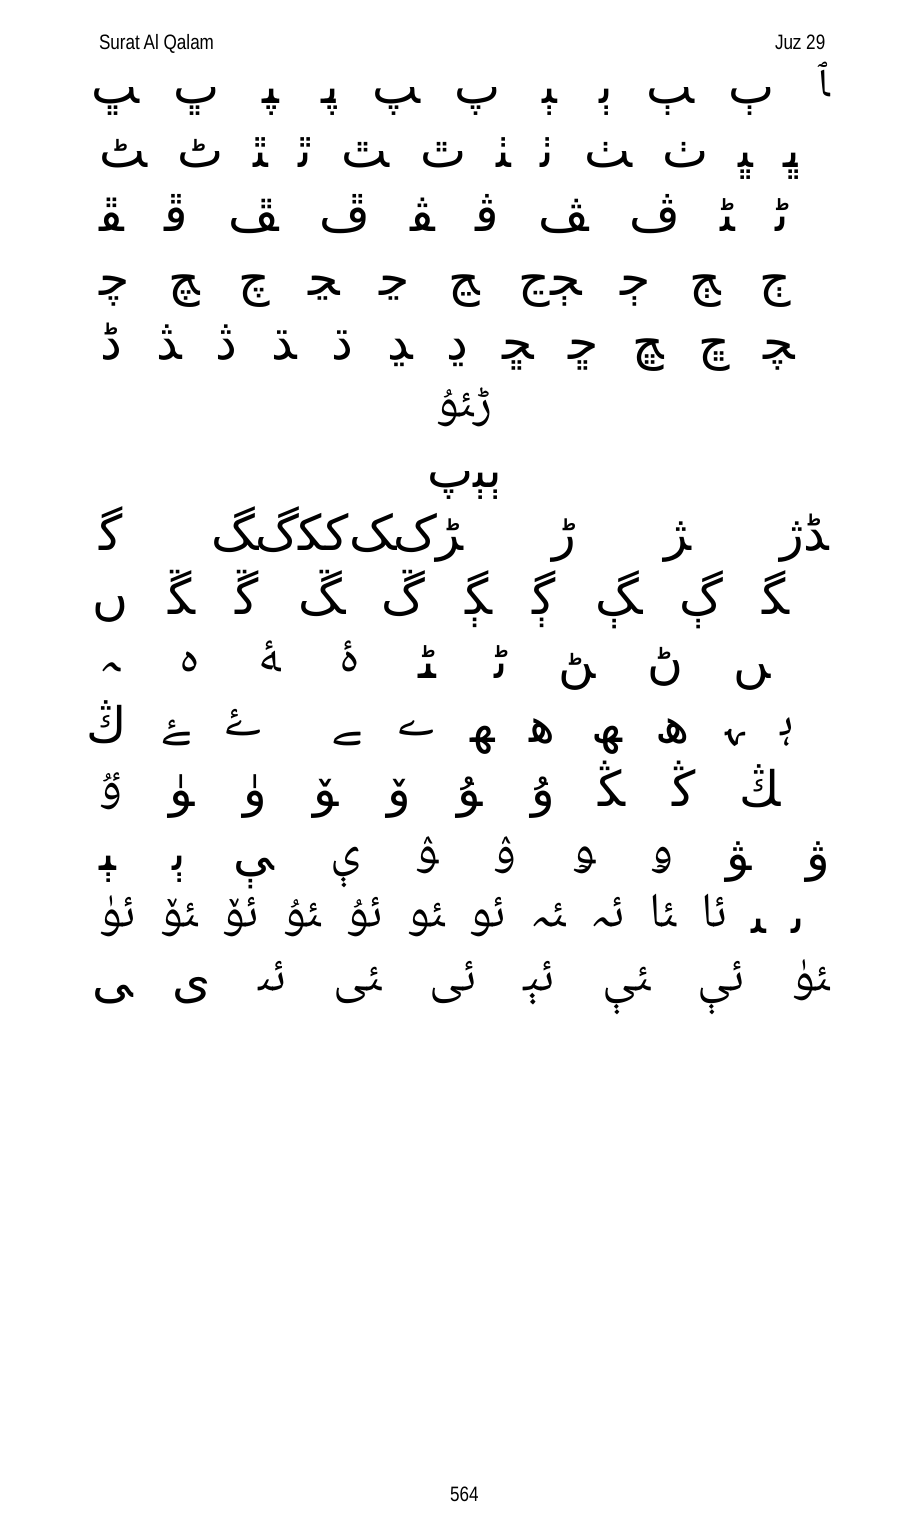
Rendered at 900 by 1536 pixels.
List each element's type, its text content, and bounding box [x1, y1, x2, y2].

text ﮨ ﮩ ﮪ ﮫ ﮬ ﮭ ﮮ ﮯ ﮰ ﮱ ﯓ [99, 698, 829, 762]
text ﮟ ﮠ ﮡ ﮢ ﮣ ﮤ ﮥ ﮦ ﮧ [99, 635, 829, 698]
text ﯨ ﯩ ﯪ ﯫ ﯬ ﯭ ﯮ ﯯ ﯰ ﯱ ﯲ ﯳ ﯴ [99, 890, 829, 954]
text ﭔﭕﭖ [99, 443, 829, 507]
text ﭽ ﭾ ﭿ ﮀ ﮁ ﮂ ﮃ ﮄ ﮅ ﮆ ﮇ ﮈ [99, 315, 829, 379]
text ﮕ ﮖ ﮗ ﮘ ﮙ ﮚ ﮛ ﮜ ﮝ ﮞ [99, 571, 829, 635]
text ﯔ ﯕ ﯖ ﯗ ﯘ ﯙ ﯚ ﯛ ﯜ ﯝ [99, 762, 829, 826]
text ﮉﮊ ﮋ ﮌ ﮍﮎﮏﮐﮑﮒﮓ ﮔ [99, 507, 829, 571]
text ﮌﯱ [99, 379, 829, 443]
text ﭨ ﭩ ﭪ ﭫ ﭬ ﭭ ﭮ ﭯ ﭰ ﭱ [99, 188, 829, 252]
text ﯵ ﯶ ﯷ ﯸ ﯹ ﯺ ﯻ ﯼ ﯽ [99, 954, 829, 1018]
text ﭑ ﭒ ﭓ ﭔ ﭕ ﭖ ﭗ ﭘ ﭙ ﭚ ﭛ [99, 60, 829, 124]
text ﭜ ﭝ ﭞ ﭟ ﭠ ﭡ ﭢ ﭣ ﭤ ﭥ ﭦ ﭧ [99, 124, 829, 188]
text ﭲ ﭳ ﭴ ﭵﭶ ﭷ ﭸ ﭹ ﭺ ﭻ ﭼ [99, 252, 829, 315]
text ﯞ ﯟ ﯠ ﯡ ﯢ ﯣ ﯤ ﯥ ﯦ ﯧ [99, 826, 829, 890]
